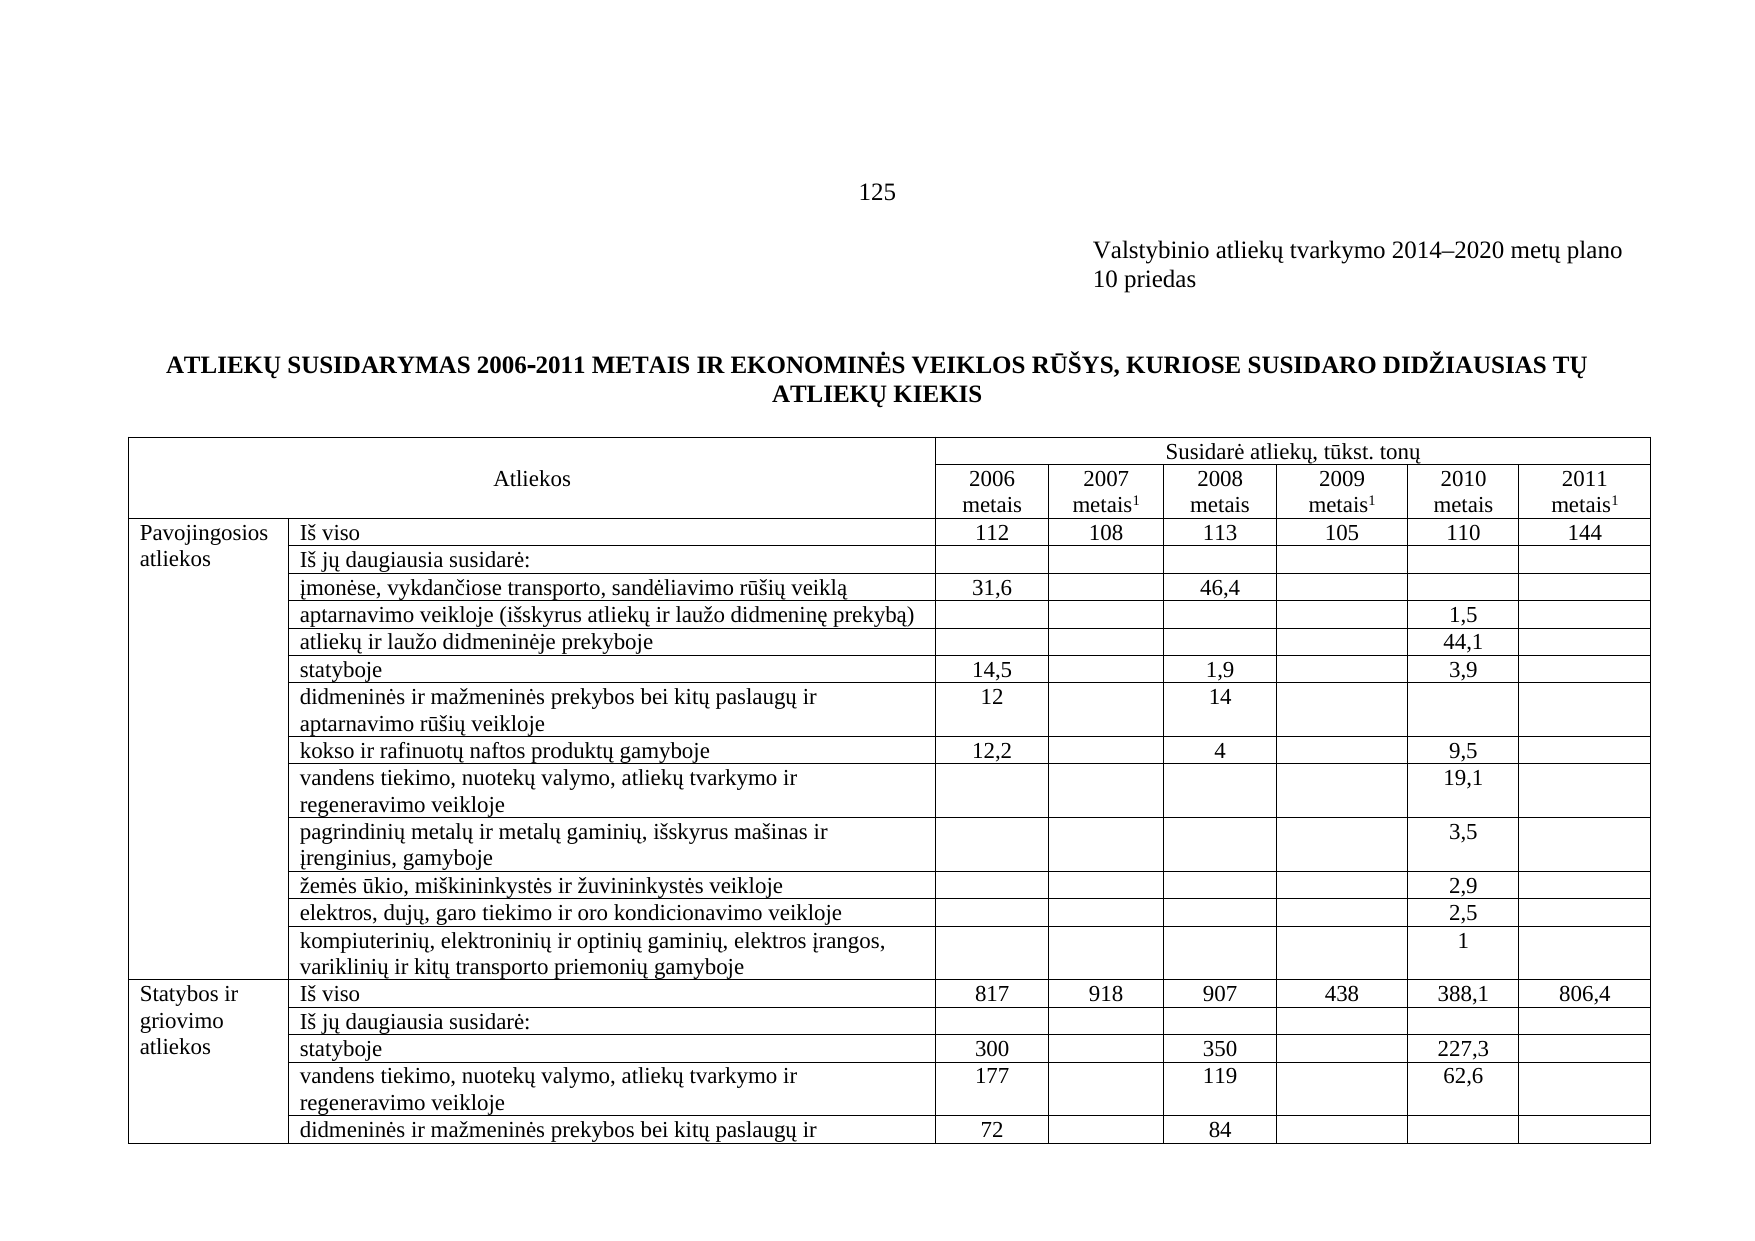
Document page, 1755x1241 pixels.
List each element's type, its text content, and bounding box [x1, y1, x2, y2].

table_cell [1408, 574, 1518, 600]
table_cell [1277, 1116, 1407, 1143]
table_cell statyboje [289, 656, 935, 682]
table_cell [1164, 899, 1276, 926]
text Valstybinio atliekų tvarkymo 2014–2020 metų plano 10 priedas [1093, 235, 1636, 293]
table_cell 2010 metais [1408, 465, 1518, 518]
table_cell [1519, 899, 1650, 926]
table_cell 1 [1408, 927, 1518, 979]
table_cell 46,4 [1164, 574, 1276, 600]
table_cell [1519, 601, 1650, 627]
table_cell 3,9 [1408, 656, 1518, 682]
table_cell [1277, 629, 1407, 655]
table_cell [1277, 927, 1407, 979]
table_cell 2,5 [1408, 899, 1518, 926]
table_cell žemės ūkio, miškininkystės ir žuvininkystės veikloje [289, 872, 935, 898]
table_cell [1164, 872, 1276, 898]
table_cell [1277, 1008, 1407, 1034]
table_cell kokso ir rafinuotų naftos produktų gamyboje [289, 737, 935, 763]
table_cell [1164, 927, 1276, 979]
table_cell pagrindinių metalų ir metalų gaminių, išskyrus mašinas ir įrenginius, gamyboje [289, 818, 935, 871]
table_cell 9,5 [1408, 737, 1518, 763]
table_cell [1277, 764, 1407, 817]
table_cell [1408, 683, 1518, 736]
table_cell [1277, 574, 1407, 600]
table_cell [1519, 1008, 1650, 1034]
table_cell 44,1 [1408, 629, 1518, 655]
table_cell 72 [936, 1116, 1048, 1143]
table_cell [1164, 1008, 1276, 1034]
table_cell atliekų ir laužo didmeninėje prekyboje [289, 629, 935, 655]
table_cell 113 [1164, 519, 1276, 545]
table_cell [1277, 818, 1407, 871]
table_cell [1519, 546, 1650, 573]
table_cell Iš jų daugiausia susidarė: [289, 1008, 935, 1034]
table_cell [1519, 683, 1650, 736]
table_cell [1519, 927, 1650, 979]
table_cell 62,6 [1408, 1063, 1518, 1115]
table_cell didmeninės ir mažmeninės prekybos bei kitų paslaugų ir [289, 1116, 935, 1143]
table_cell 2011 metais1 [1519, 465, 1650, 518]
table_cell 14 [1164, 683, 1276, 736]
table_cell [936, 601, 1048, 627]
table_cell [1049, 1008, 1163, 1034]
table_cell [936, 1008, 1048, 1034]
table_cell [1277, 899, 1407, 926]
table_cell [1277, 737, 1407, 763]
table_cell 144 [1519, 519, 1650, 545]
table_cell 84 [1164, 1116, 1276, 1143]
table_cell 110 [1408, 519, 1518, 545]
table_cell 388,1 [1408, 980, 1518, 1007]
table_header Susidarė atliekų, tūkst. tonų [936, 438, 1650, 464]
table_cell [1519, 574, 1650, 600]
table_cell [1519, 629, 1650, 655]
table_cell [1049, 872, 1163, 898]
table_cell [936, 899, 1048, 926]
table_header Atliekos [129, 438, 935, 518]
table_cell [936, 764, 1048, 817]
table_cell 817 [936, 980, 1048, 1007]
table_cell 300 [936, 1035, 1048, 1062]
table_cell 438 [1277, 980, 1407, 1007]
table_cell [1277, 601, 1407, 627]
table_cell [1277, 683, 1407, 736]
table_cell 177 [936, 1063, 1048, 1115]
table_cell 14,5 [936, 656, 1048, 682]
table_cell 918 [1049, 980, 1163, 1007]
table_cell 806,4 [1519, 980, 1650, 1007]
table_cell [1164, 601, 1276, 627]
table_cell 2009 metais1 [1277, 465, 1407, 518]
table_cell 31,6 [936, 574, 1048, 600]
table_cell Iš jų daugiausia susidarė: [289, 546, 935, 573]
table_cell kompiuterinių, elektroninių ir optinių gaminių, elektros įrangos, variklinių ir kitų transporto priemonių gamyboje [289, 927, 935, 979]
table_cell [1519, 764, 1650, 817]
table_cell [1519, 1063, 1650, 1115]
table_cell 1,5 [1408, 601, 1518, 627]
table_cell Pavojingosios atliekos [129, 519, 288, 979]
table_cell [1519, 656, 1650, 682]
table_cell [1049, 574, 1163, 600]
table_cell 19,1 [1408, 764, 1518, 817]
table_cell 12 [936, 683, 1048, 736]
table_cell Statybos ir griovimo atliekos [129, 980, 288, 1143]
table_cell įmonėse, vykdančiose transporto, sandėliavimo rūšių veiklą [289, 574, 935, 600]
table_cell [1277, 872, 1407, 898]
table_cell [1164, 629, 1276, 655]
table_cell [1049, 546, 1163, 573]
table_cell [1277, 656, 1407, 682]
table_cell [1049, 1063, 1163, 1115]
text ATLIEKŲ SUSIDARYMAS 20062011 METAIS IR EKONOMINĖS VEIKLOS RŪŠYS, KURIOSE SUSIDARO DIDŽIAUSIAS TŲ ATLIEKŲ KIEKIS [118, 350, 1636, 408]
table_cell [1164, 764, 1276, 817]
table_cell 2008 metais [1164, 465, 1276, 518]
table_cell 12,2 [936, 737, 1048, 763]
table_cell [936, 927, 1048, 979]
table_cell 2006 metais [936, 465, 1048, 518]
table_cell [1164, 818, 1276, 871]
table_cell 4 [1164, 737, 1276, 763]
table_cell 907 [1164, 980, 1276, 1007]
table_cell [1164, 546, 1276, 573]
table_cell [1049, 683, 1163, 736]
table_cell [1519, 872, 1650, 898]
table_cell 119 [1164, 1063, 1276, 1115]
table_cell [1049, 656, 1163, 682]
table_cell aptarnavimo veikloje (išskyrus atliekų ir laužo didmeninę prekybą) [289, 601, 935, 627]
table_cell [1049, 1035, 1163, 1062]
table_cell vandens tiekimo, nuotekų valymo, atliekų tvarkymo ir regeneravimo veikloje [289, 764, 935, 817]
table_cell [1049, 899, 1163, 926]
table_cell 350 [1164, 1035, 1276, 1062]
table_cell [1519, 1035, 1650, 1062]
table_cell 112 [936, 519, 1048, 545]
table_cell [1408, 546, 1518, 573]
table_cell [1277, 1063, 1407, 1115]
table_cell [936, 872, 1048, 898]
table_cell [1519, 818, 1650, 871]
table_cell [1049, 927, 1163, 979]
table_cell 3,5 [1408, 818, 1518, 871]
table_cell [1408, 1008, 1518, 1034]
table_cell [1519, 1116, 1650, 1143]
table_cell elektros, dujų, garo tiekimo ir oro kondicionavimo veikloje [289, 899, 935, 926]
table_cell [1277, 546, 1407, 573]
table_cell [936, 546, 1048, 573]
table_cell vandens tiekimo, nuotekų valymo, atliekų tvarkymo ir regeneravimo veikloje [289, 1063, 935, 1115]
table_cell 1,9 [1164, 656, 1276, 682]
table_cell 2,9 [1408, 872, 1518, 898]
table_cell [1049, 629, 1163, 655]
table_cell Iš viso [289, 519, 935, 545]
table_cell statyboje [289, 1035, 935, 1062]
table_cell [1049, 1116, 1163, 1143]
table_cell [1408, 1116, 1518, 1143]
table_cell [1519, 737, 1650, 763]
table_cell 227,3 [1408, 1035, 1518, 1062]
table_cell [1049, 601, 1163, 627]
table_cell 2007 metais1 [1049, 465, 1163, 518]
table_cell [1049, 764, 1163, 817]
table_cell [1277, 1035, 1407, 1062]
table_cell [1049, 737, 1163, 763]
table_cell 105 [1277, 519, 1407, 545]
table_cell Iš viso [289, 980, 935, 1007]
table_cell 108 [1049, 519, 1163, 545]
table_cell [1049, 818, 1163, 871]
table_cell [936, 818, 1048, 871]
table_cell didmeninės ir mažmeninės prekybos bei kitų paslaugų ir aptarnavimo rūšių veikloje [289, 683, 935, 736]
table_cell [936, 629, 1048, 655]
